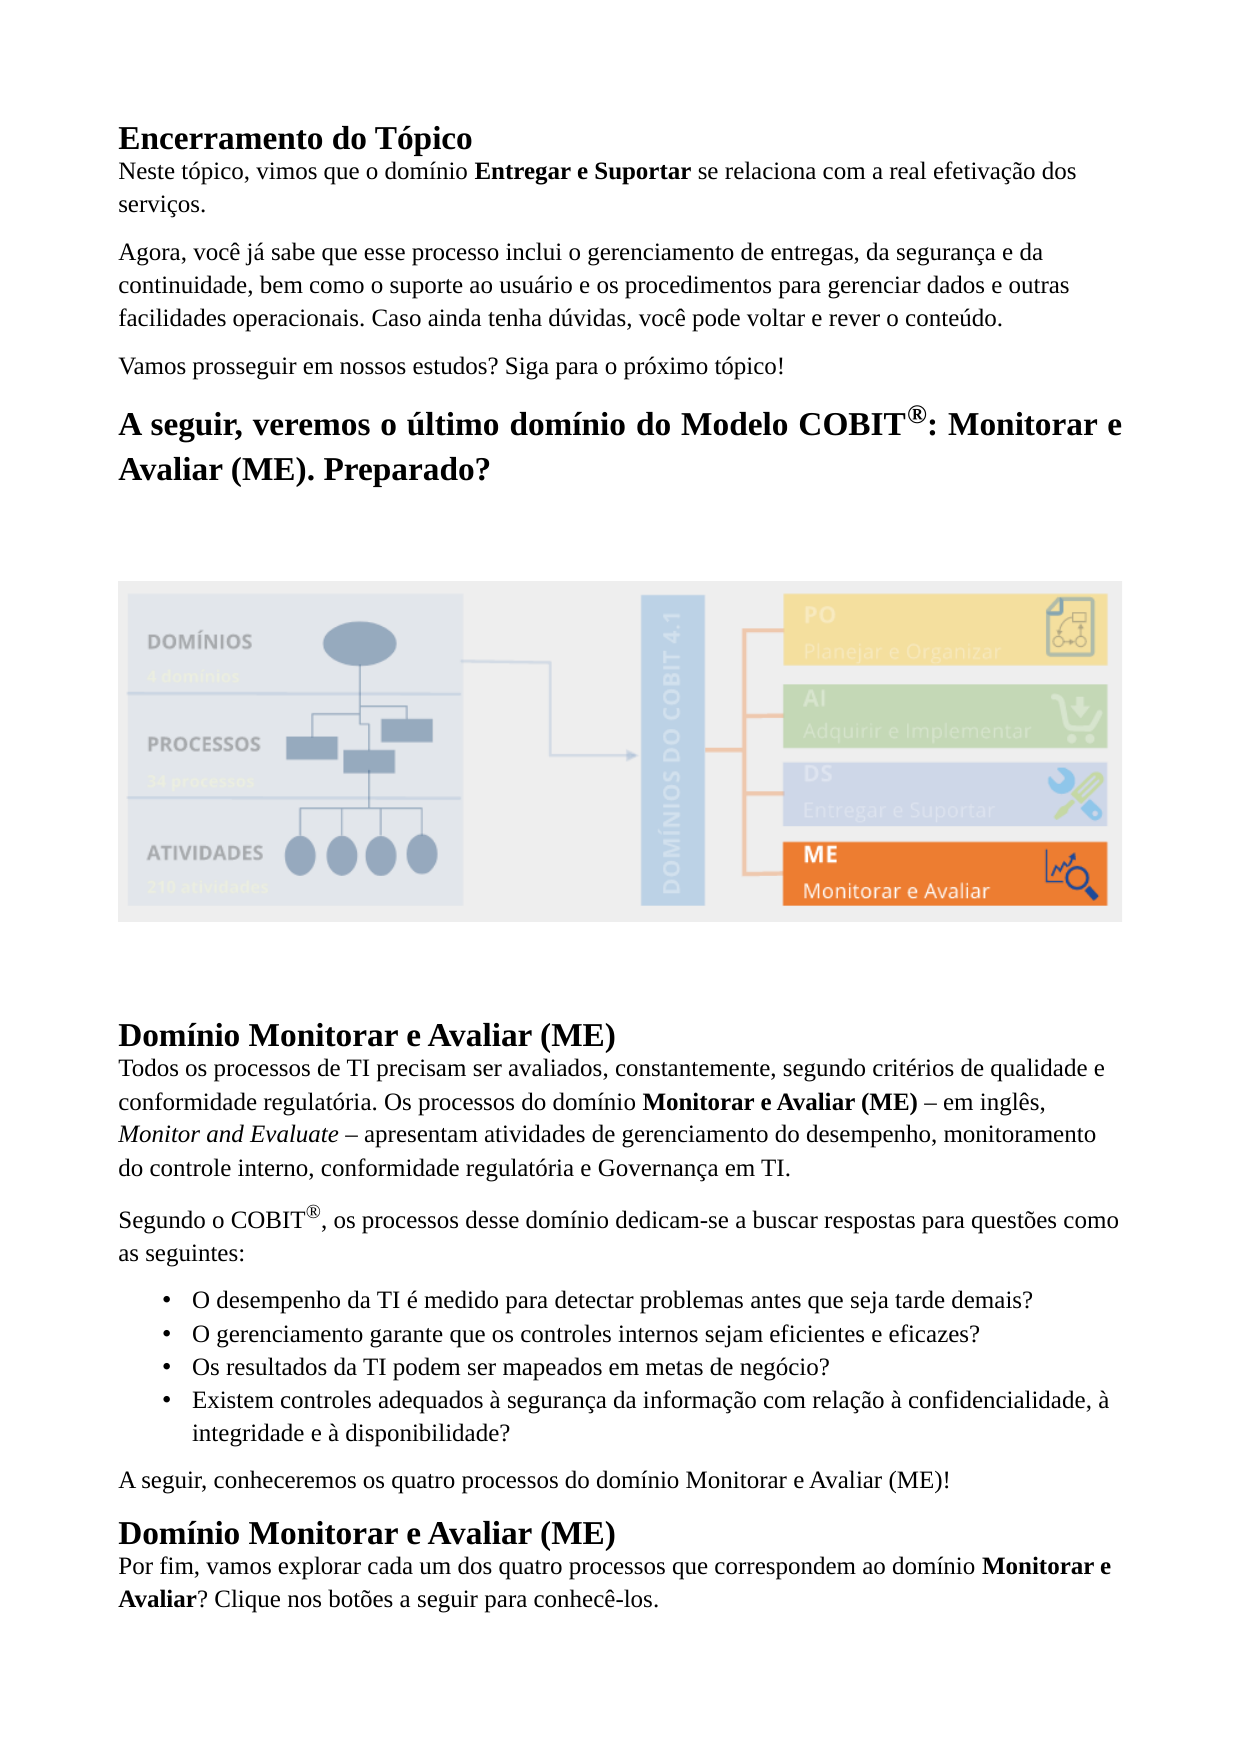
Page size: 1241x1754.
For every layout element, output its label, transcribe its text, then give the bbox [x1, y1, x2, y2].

list O desempenho da TI é medido para detectar problemas antes que seja tarde demais? [162, 1286, 1122, 1314]
list Os resultados da TI podem ser mapeados em metas de negócio? [162, 1352, 1122, 1380]
picture [118, 581, 1123, 922]
text Neste tópico, vimos que o domínio Entregar e Suportar se relaciona com a real efetivação dos serviços. [118, 156, 1122, 218]
text Segundo o COBIT®, os processos desse domínio dedicam-se a buscar respostas para questões como as seguintes: [118, 1200, 1122, 1267]
subtitle Domínio Monitorar e Avaliar (ME) [118, 1015, 1122, 1053]
text Agora, você já sabe que esse processo inclui o gerenciamento de entregas, da segurança e da continuidade, bem como o suporte ao usuário e os procedimentos para gerenciar dados e outras facilidades operacionais. Caso ainda tenha dúvidas, você pode voltar e rever o conteúdo. [118, 237, 1122, 332]
text Vamos prosseguir em nossos estudos? Siga para o próximo tópico! [118, 351, 1122, 379]
list Existem controles adequados à segurança da informação com relação à confidencialidade, à integridade e à disponibilidade? [162, 1385, 1122, 1446]
subtitle Domínio Monitorar e Avaliar (ME) [118, 1513, 1122, 1551]
text A seguir, veremos o último domínio do Modelo COBIT®: Monitorar e Avaliar (ME). Preparado? [118, 398, 1122, 487]
subtitle Encerramento do Tópico [118, 118, 1122, 156]
list O gerenciamento garante que os controles internos sejam eficientes e eficazes? [162, 1319, 1122, 1347]
text Por fim, vamos explorar cada um dos quatro processos que correspondem ao domínio Monitorar e Avaliar? Clique nos botões a seguir para conhecê-los. [118, 1551, 1122, 1613]
text Todos os processos de TI precisam ser avaliados, constantemente, segundo critérios de qualidade e conformidade regulatória. Os processos do domínio Monitorar e Avaliar (ME) – em inglês, Monitor and Evaluate – apresentam atividades de gerenciamento do desempenho, monitoramento do controle interno, conformidade regulatória e Governança em TI. [118, 1053, 1122, 1181]
text A seguir, conheceremos os quatro processos do domínio Monitorar e Avaliar (ME)! [118, 1465, 1122, 1494]
